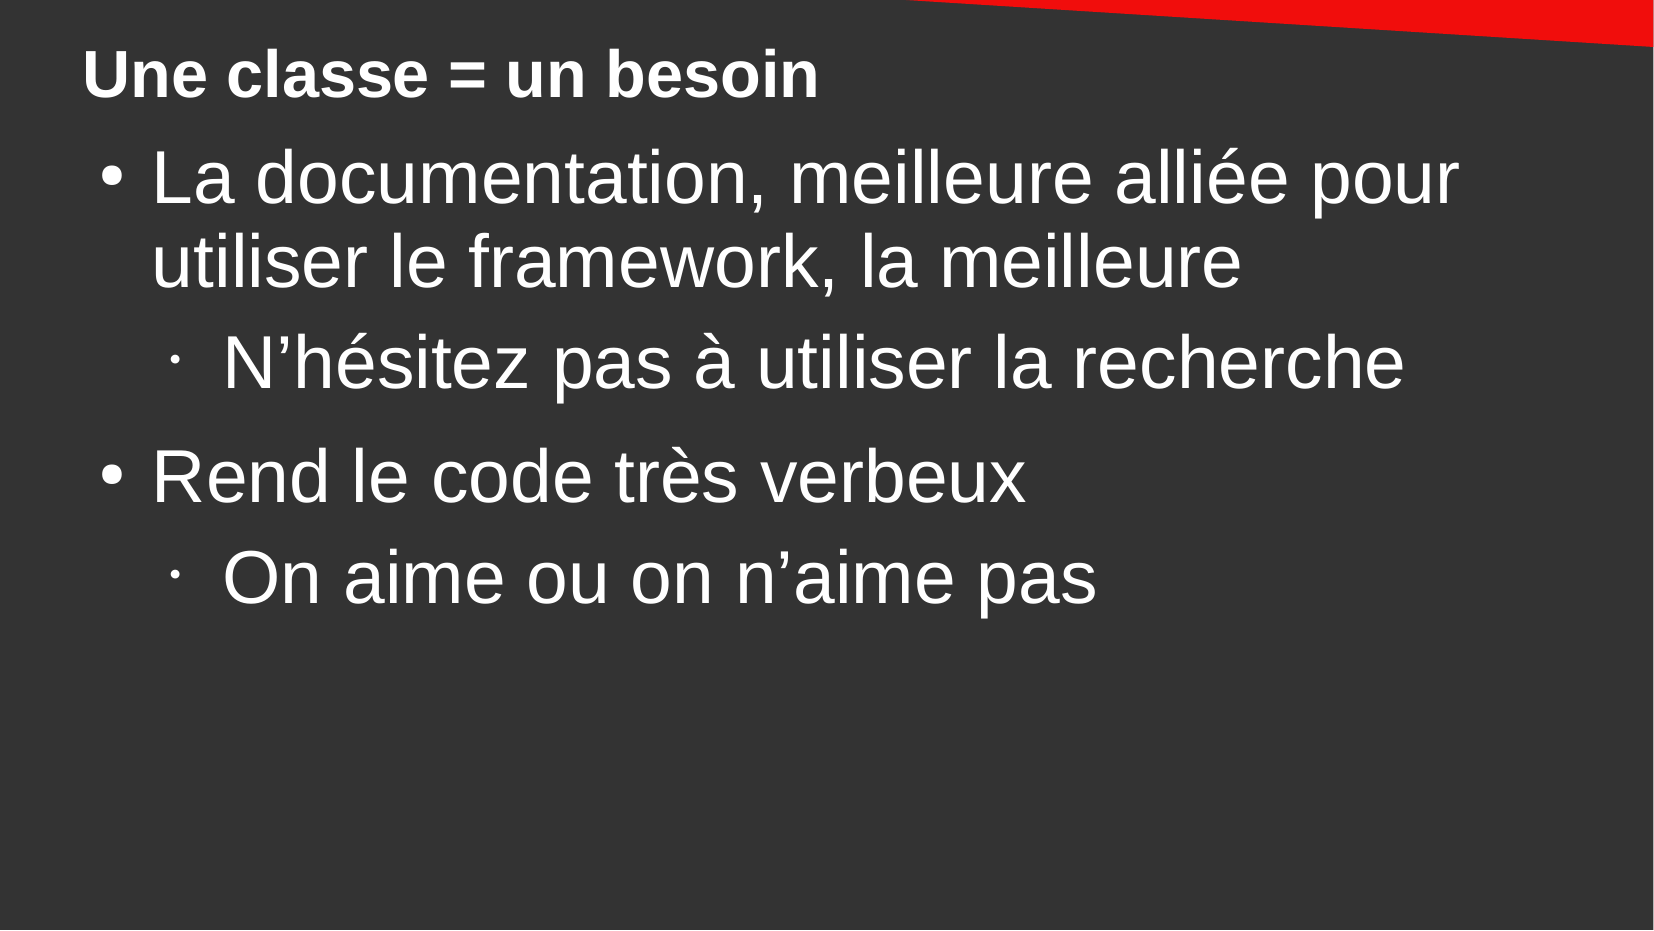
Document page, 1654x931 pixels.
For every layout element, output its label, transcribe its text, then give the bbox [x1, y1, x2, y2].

list La documentation, meilleure alliée pour utiliser le framework, la meilleure N’hésitez pas à utiliser la recherche Rend le code très verbeux On aime ou on n’aime pas [80, 135, 1620, 733]
text_box [905, 0, 1654, 48]
title Une classe = un besoin [82, 37, 1571, 114]
